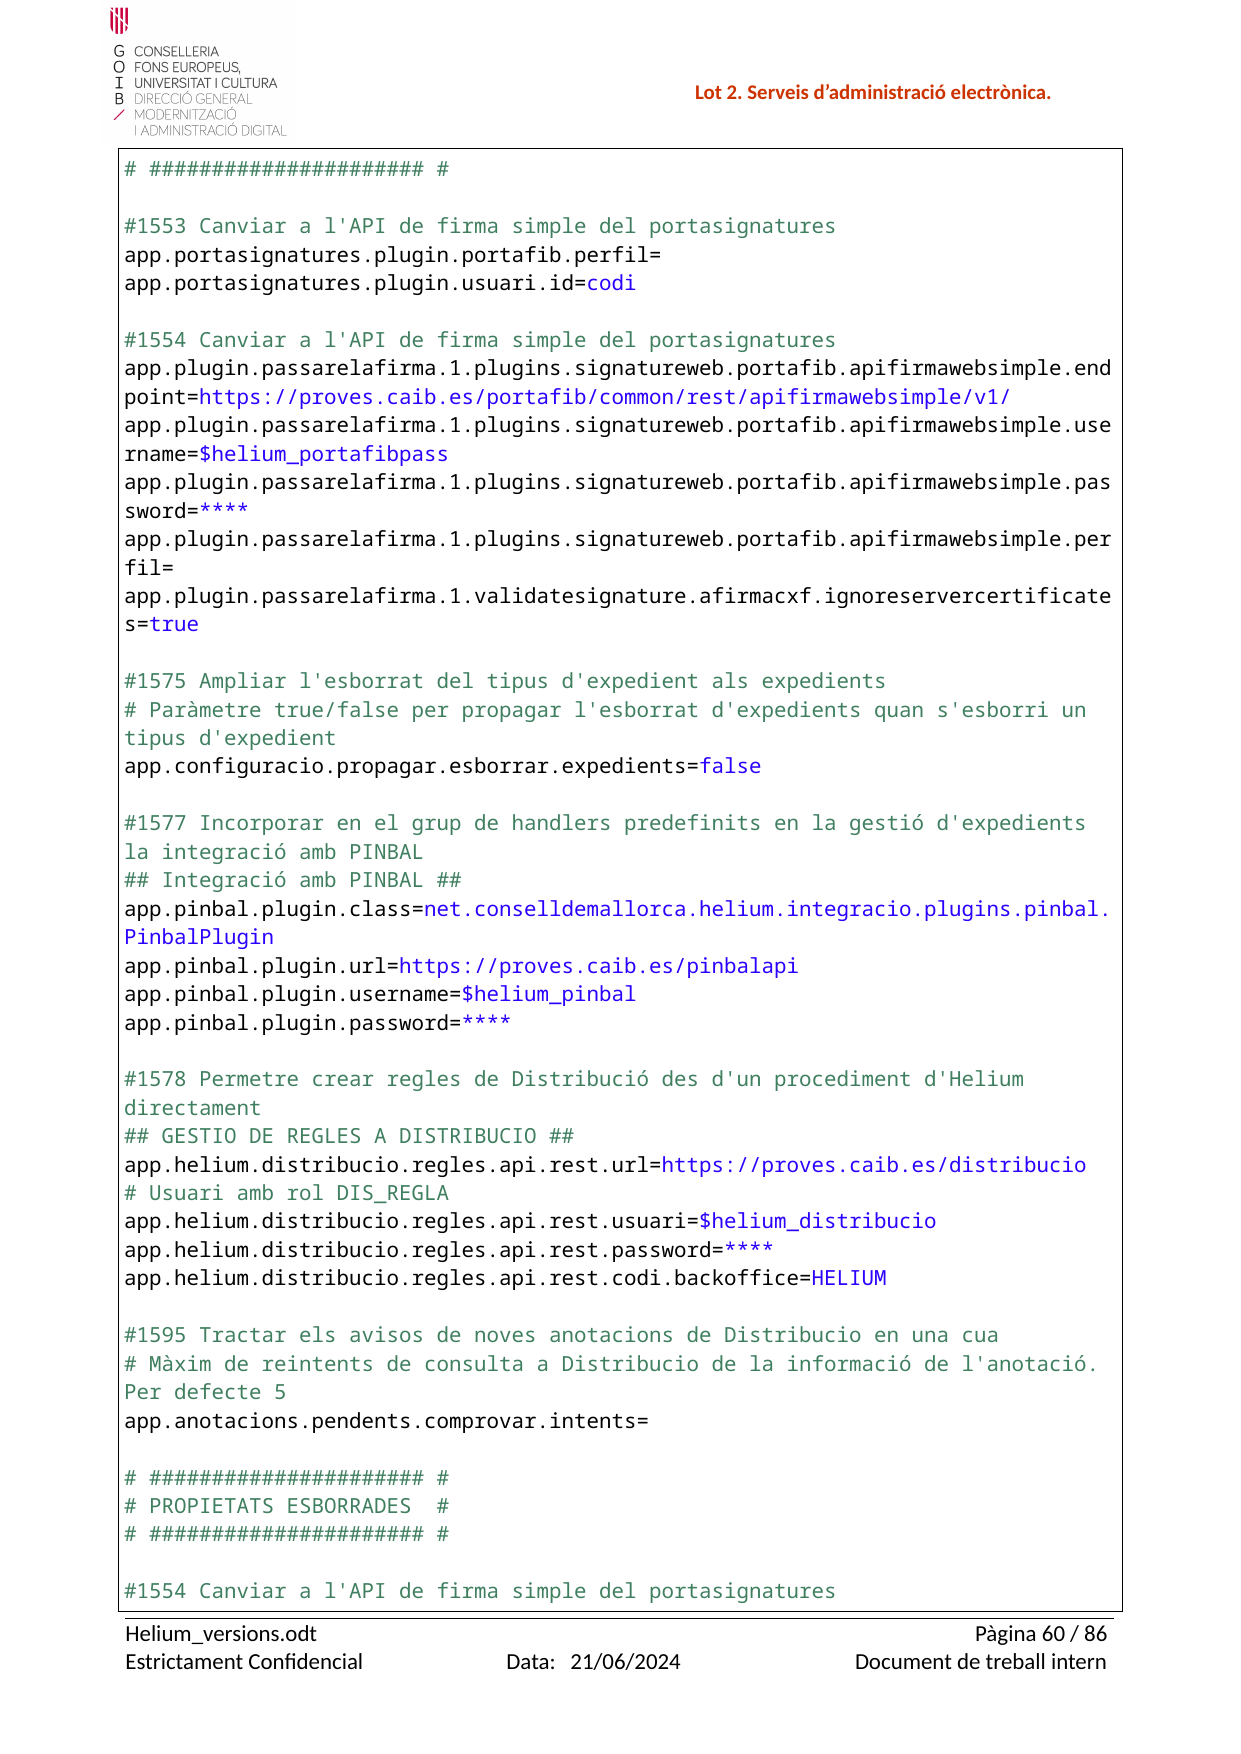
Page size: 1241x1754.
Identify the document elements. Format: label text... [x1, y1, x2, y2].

picture [100, 0, 297, 144]
table_header # ###################### # #1553 Canviar a l'API de firma simple del portasignatures app.portasignatures.plugin.portafib.perfil= app.portasignatures.plugin.usuari.id=codi #1554 Canviar a l'API de firma simple del portasignatures app.plugin.passarelafirma.1.plugins.signatureweb.portafib.apifirmawebsimple.endpoint=https://proves.caib.es/portafib/common/rest/apifirmawebsimple/v1/ app.plugin.passarelafirma.1.plugins.signatureweb.portafib.apifirmawebsimple.username=$helium_portafibpass app.plugin.passarelafirma.1.plugins.signatureweb.portafib.apifirmawebsimple.password=**** app.plugin.passarelafirma.1.plugins.signatureweb.portafib.apifirmawebsimple.perfil= app.plugin.passarelafirma.1.validatesignature.afirmacxf.ignoreservercertificates=true #1575 Ampliar l'esborrat del tipus d'expedient als expedients # Paràmetre true/false per propagar l'esborrat d'expedients quan s'esborri un tipus d'expedient app.configuracio.propagar.esborrar.expedients=false #1577 Incorporar en el grup de handlers predefinits en la gestió d'expedients la integració amb PINBAL ## Integració amb PINBAL ## app.pinbal.plugin.class=net.conselldemallorca.helium.integracio.plugins.pinbal.PinbalPlugin app.pinbal.plugin.url=https://proves.caib.es/pinbalapi app.pinbal.plugin.username=$helium_pinbal app.pinbal.plugin.password=**** #1578 Permetre crear regles de Distribució des d'un procediment d'Helium directament ## GESTIO DE REGLES A DISTRIBUCIO ## app.helium.distribucio.regles.api.rest.url=https://proves.caib.es/distribucio # Usuari amb rol DIS_REGLA app.helium.distribucio.regles.api.rest.usuari=$helium_distribucio app.helium.distribucio.regles.api.rest.password=**** app.helium.distribucio.regles.api.rest.codi.backoffice=HELIUM #1595 Tractar els avisos de noves anotacions de Distribucio en una cua # Màxim de reintents de consulta a Distribucio de la informació de l'anotació. Per defecte 5 app.anotacions.pendents.comprovar.intents= # ###################### # # PROPIETATS ESBORRADES # # ###################### # #1554 Canviar a l'API de firma simple del portasignatures [119, 149, 1122, 1611]
